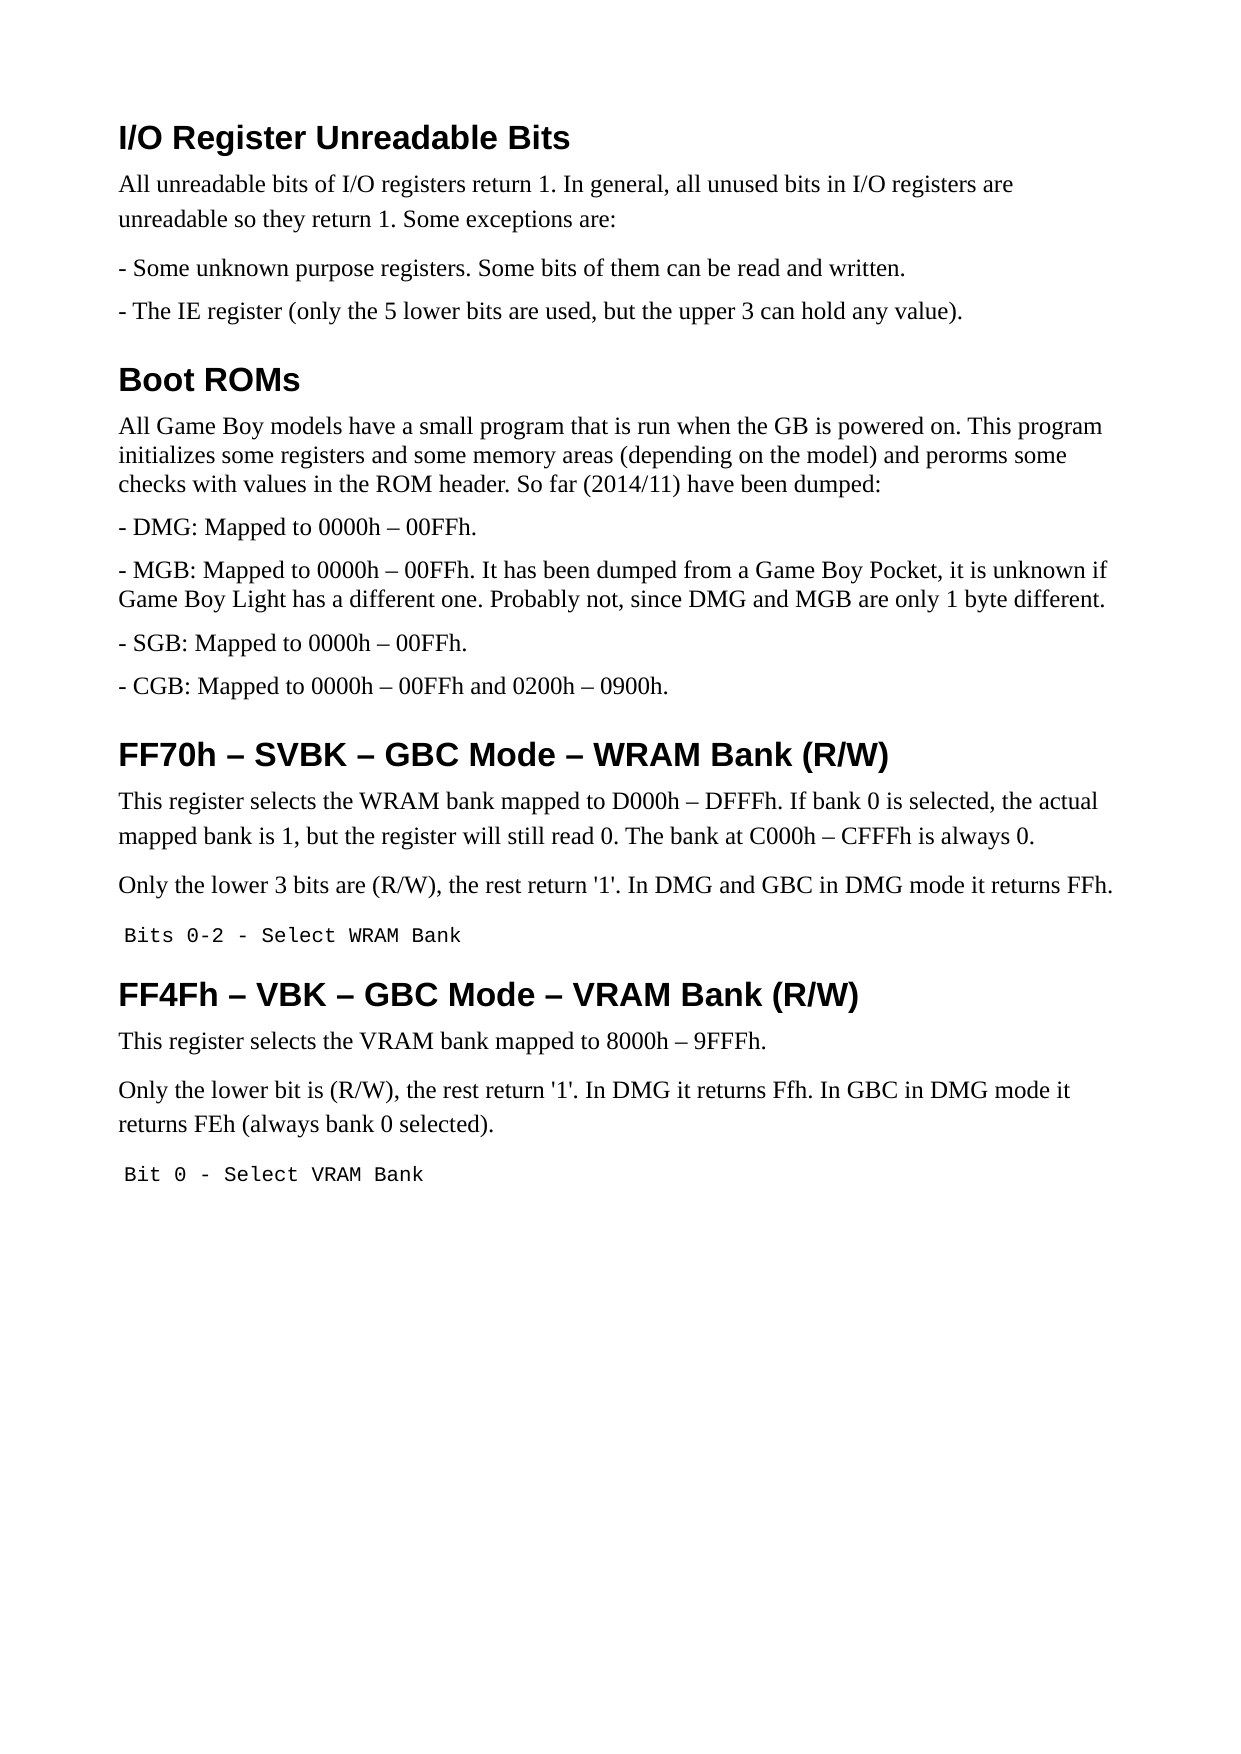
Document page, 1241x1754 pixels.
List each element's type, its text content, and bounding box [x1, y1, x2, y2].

subtitle FF70h – SVBK – GBC Mode – WRAM Bank (R/W) [118, 735, 1122, 774]
subtitle I/O Register Unreadable Bits [118, 118, 1122, 157]
text This register selects the WRAM bank mapped to D000h – DFFFh. If bank 0 is selected, the actual mapped bank is 1, but the register will still read 0. The bank at C000h – CFFFh is always 0. [118, 786, 1122, 849]
text - SGB: Mapped to 0000h – 00FFh. [118, 628, 1122, 656]
text - DMG: Mapped to 0000h – 00FFh. [118, 512, 1122, 541]
text - The IE register (only the 5 lower bits are used, but the upper 3 can hold any value). [118, 296, 1122, 325]
text This register selects the VRAM bank mapped to 8000h – 9FFFh. [118, 1026, 1122, 1055]
text - MGB: Mapped to 0000h – 00FFh. It has been dumped from a Game Boy Pocket, it is unknown if Game Boy Light has a different one. Probably not, since DMG and MGB are only 1 byte different. [118, 556, 1122, 613]
text - CGB: Mapped to 0000h – 00FFh and 0200h – 0900h. [118, 671, 1122, 700]
text Only the lower 3 bits are (R/W), the rest return '1'. In DMG and GBC in DMG mode it returns FFh. [118, 870, 1122, 899]
text All unreadable bits of I/O registers return 1. In general, all unused bits in I/O registers are unreadable so they return 1. Some exceptions are: [118, 169, 1122, 232]
subtitle Boot ROMs [118, 360, 1122, 399]
table_header Bit 0 - Select VRAM Bank [118, 1159, 1123, 1194]
text Only the lower bit is (R/W), the rest return '1'. In DMG it returns Ffh. In GBC in DMG mode it returns FEh (always bank 0 selected). [118, 1075, 1122, 1138]
text All Game Boy models have a small program that is run when the GB is powered on. This program initializes some registers and some memory areas (depending on the model) and perorms some checks with values in the ROM header. So far (2014/11) have been dumped: [118, 411, 1122, 498]
subtitle FF4Fh – VBK – GBC Mode – VRAM Bank (R/W) [118, 975, 1122, 1013]
text - Some unknown purpose registers. Some bits of them can be read and written. [118, 253, 1122, 282]
table_header Bits 0-2 - Select WRAM Bank [118, 919, 1123, 954]
